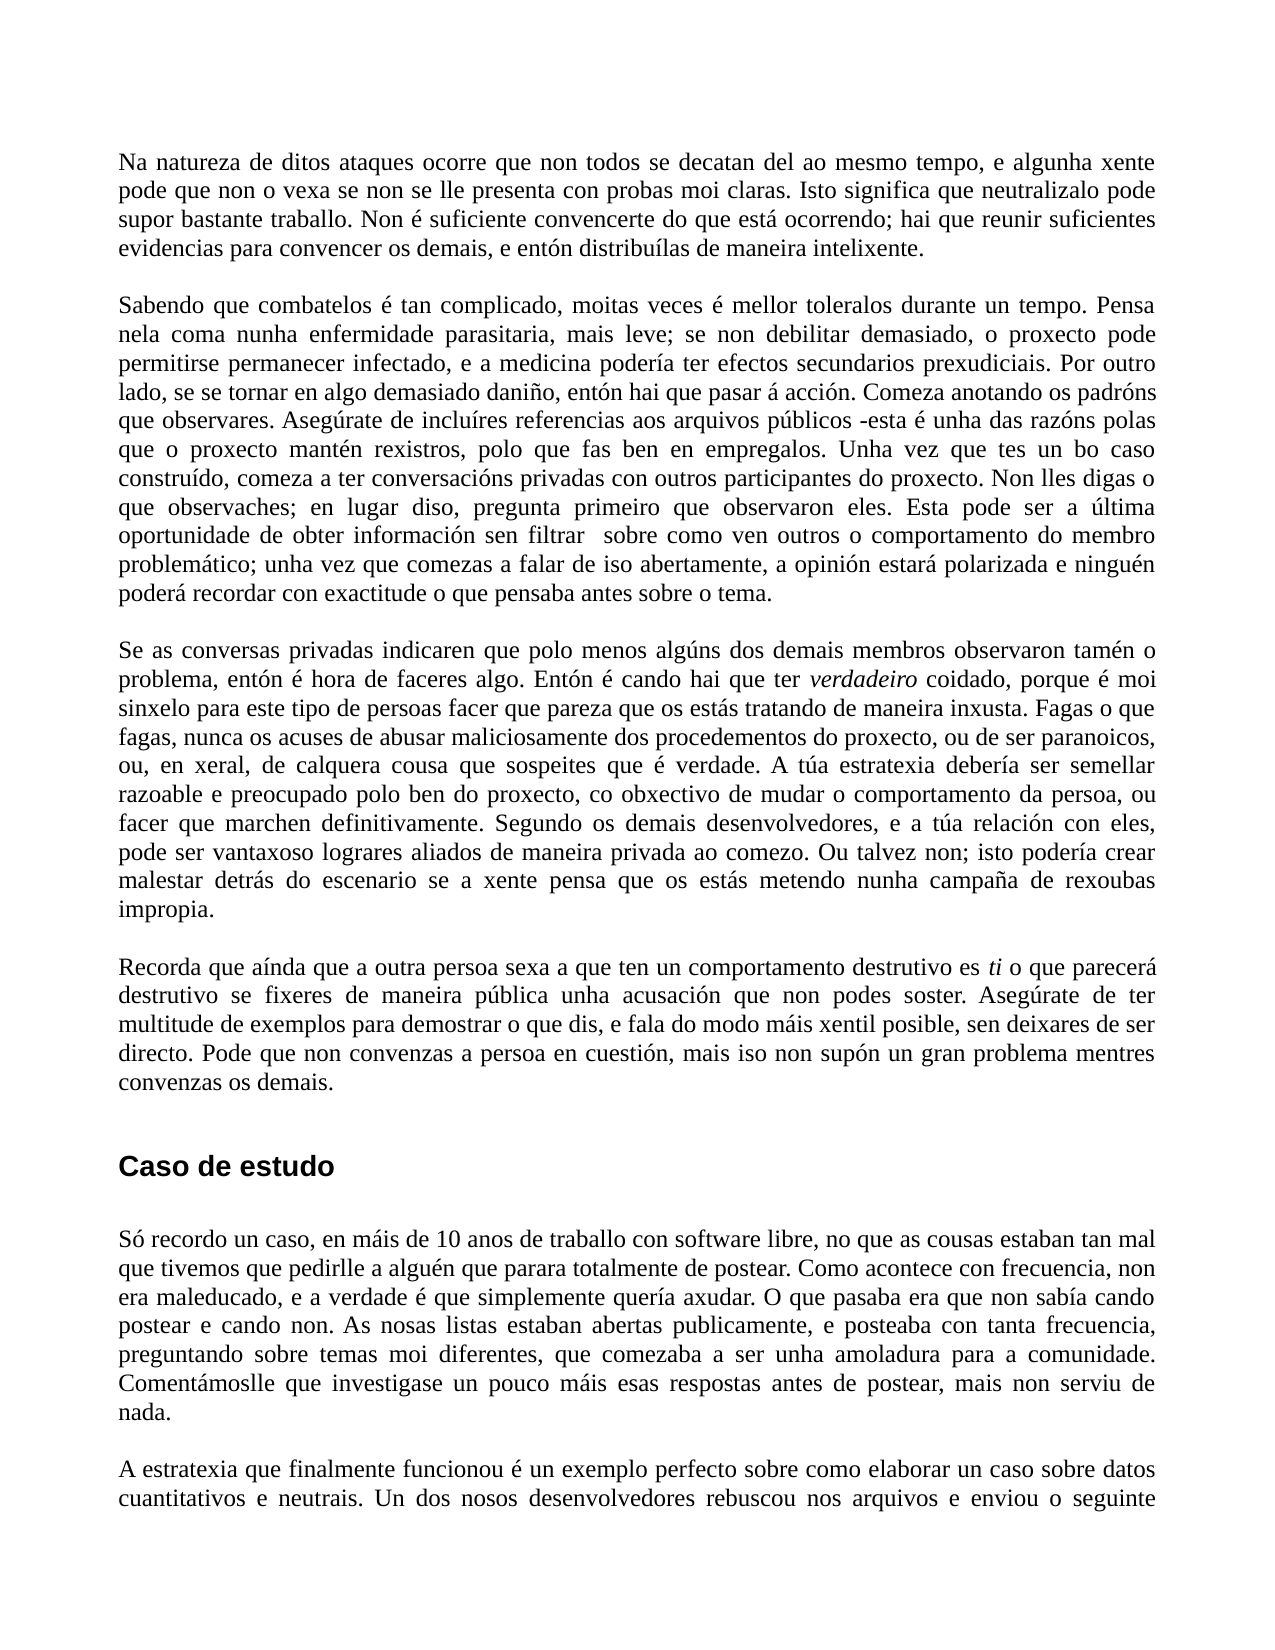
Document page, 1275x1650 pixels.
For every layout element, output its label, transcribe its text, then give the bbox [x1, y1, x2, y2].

text Na natureza de ditos ataques ocorre que non todos se decatan del ao mesmo tempo, e algunha xente pode que non o vexa se non se lle presenta con probas moi claras. Isto significa que neutralizalo pode supor bastante traballo. Non é suficiente convencerte do que está ocorrendo; hai que reunir suficientes evidencias para convencer os demais, e entón distribuílas de maneira intelixente. [118, 147, 1157, 262]
text A estratexia que finalmente funcionou é un exemplo perfecto sobre como elaborar un caso sobre datos cuantitativos e neutrais. Un dos nosos desenvolvedores rebuscou nos arquivos e enviou o seguinte [118, 1454, 1157, 1512]
text Sabendo que combatelos é tan complicado, moitas veces é mellor toleralos durante un tempo. Pensa nela coma nunha enfermidade parasitaria, mais leve; se non debilitar demasiado, o proxecto pode permitirse permanecer infectado, e a medicina podería ter efectos secundarios prexudiciais. Por outro lado, se se tornar en algo demasiado daniño, entón hai que pasar á acción. Comeza anotando os padróns que observares. Asegúrate de incluíres referencias aos arquivos públicos -esta é unha das razóns polas que o proxecto mantén rexistros, polo que fas ben en empregalos. Unha vez que tes un bo caso construído, comeza a ter conversacións privadas con outros participantes do proxecto. Non lles digas o que observaches; en lugar diso, pregunta primeiro que observaron eles. Esta pode ser a última oportunidade de obter información sen filtrar sobre como ven outros o comportamento do membro problemático; unha vez que comezas a falar de iso abertamente, a opinión estará polarizada e ninguén poderá recordar con exactitude o que pensaba antes sobre o tema. [118, 291, 1157, 607]
text Se as conversas privadas indicaren que polo menos algúns dos demais membros observaron tamén o problema, entón é hora de faceres algo. Entón é cando hai que ter verdadeiro coidado, porque é moi sinxelo para este tipo de persoas facer que pareza que os estás tratando de maneira inxusta. Fagas o que fagas, nunca os acuses de abusar maliciosamente dos procedementos do proxecto, ou de ser paranoicos, ou, en xeral, de calquera cousa que sospeites que é verdade. A túa estratexia debería ser semellar razoable e preocupado polo ben do proxecto, co obxectivo de mudar o comportamento da persoa, ou facer que marchen definitivamente. Segundo os demais desenvolvedores, e a túa relación con eles, pode ser vantaxoso lograres aliados de maneira privada ao comezo. Ou talvez non; isto podería crear malestar detrás do escenario se a xente pensa que os estás metendo nunha campaña de rexoubas impropia. [118, 636, 1157, 923]
subtitle Caso de estudo [118, 1149, 1157, 1183]
text Recorda que aínda que a outra persoa sexa a que ten un comportamento destrutivo es ti o que parecerá destrutivo se fixeres de maneira pública unha acusación que non podes soster. Asegúrate de ter multitude de exemplos para demostrar o que dis, e fala do modo máis xentil posible, sen deixares de ser directo. Pode que non convenzas a persoa en cuestión, mais iso non supón un gran problema mentres convenzas os demais. [118, 952, 1157, 1096]
text Só recordo un caso, en máis de 10 anos de traballo con software libre, no que as cousas estaban tan mal que tivemos que pedirlle a alguén que parara totalmente de postear. Como acontece con frecuencia, non era maleducado, e a verdade é que simplemente quería axudar. O que pasaba era que non sabía cando postear e cando non. As nosas listas estaban abertas publicamente, e posteaba con tanta frecuencia, preguntando sobre temas moi diferentes, que comezaba a ser unha amoladura para a comunidade. Comentámoslle que investigase un pouco máis esas respostas antes de postear, mais non serviu de nada. [118, 1224, 1157, 1425]
